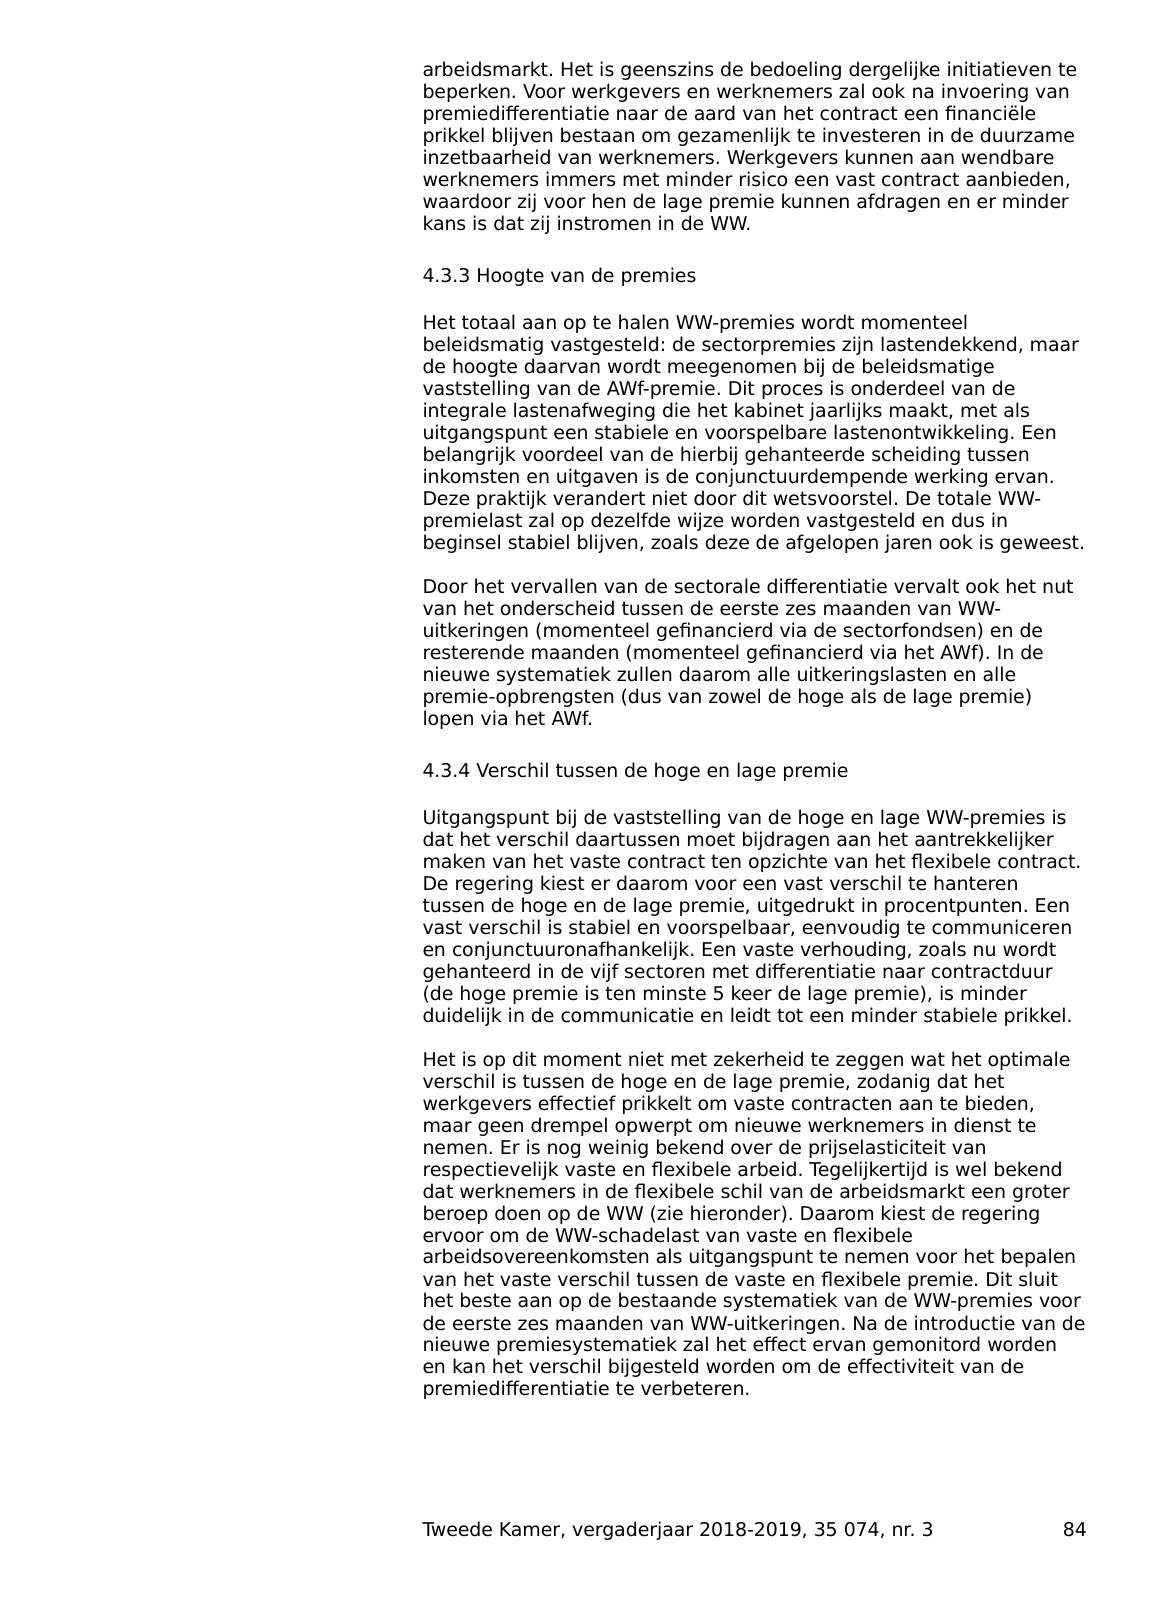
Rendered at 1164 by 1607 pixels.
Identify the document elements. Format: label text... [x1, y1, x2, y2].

subtitle 4.3.3 Hoogte van de premies [422, 265, 1087, 287]
text Het totaal aan op te halen WW-premies wordt momenteel beleidsmatig vastgesteld: de sectorpremies zijn lastendekkend, maar de hoogte daarvan wordt meegenomen bij de beleidsmatige vaststelling van de AWf-premie. Dit proces is onderdeel van de integrale lastenafweging die het kabinet jaarlijks maakt, met als uitgangspunt een stabiele en voorspelbare lastenontwikkeling. Een belangrijk voordeel van de hierbij gehanteerde scheiding tussen inkomsten en uitgaven is de conjunctuurdempende werking ervan. Deze praktijk verandert niet door dit wetsvoorstel. De totale WW-premielast zal op dezelfde wijze worden vastgesteld en dus in beginsel stabiel blijven, zoals deze de afgelopen jaren ook is geweest. [422, 312, 1087, 554]
subtitle 4.3.4 Verschil tussen de hoge en lage premie [422, 760, 1087, 782]
text Door het vervallen van de sectorale differentiatie vervalt ook het nut van het onderscheid tussen de eerste zes maanden van WW-uitkeringen (momenteel gefinancierd via de sectorfondsen) en de resterende maanden (momenteel gefinancierd via het AWf). In de nieuwe systematiek zullen daarom alle uitkeringslasten en alle premie-opbrengsten (dus van zowel de hoge als de lage premie) lopen via het AWf. [422, 576, 1087, 730]
text Het is op dit moment niet met zekerheid te zeggen wat het optimale verschil is tussen de hoge en de lage premie, zodanig dat het werkgevers effectief prikkelt om vaste contracten aan te bieden, maar geen drempel opwerpt om nieuwe werknemers in dienst te nemen. Er is nog weinig bekend over de prijselasticiteit van respectievelijk vaste en flexibele arbeid. Tegelijkertijd is wel bekend dat werknemers in de flexibele schil van de arbeidsmarkt een groter beroep doen op de WW (zie hieronder). Daarom kiest de regering ervoor om de WW-schadelast van vaste en flexibele arbeidsovereenkomsten als uitgangspunt te nemen voor het bepalen van het vaste verschil tussen de vaste en flexibele premie. Dit sluit het beste aan op de bestaande systematiek van de WW-premies voor de eerste zes maanden van WW-uitkeringen. Na de introductie van de nieuwe premiesystematiek zal het effect ervan gemonitord worden en kan het verschil bijgesteld worden om de effectiviteit van de premiedifferentiatie te verbeteren. [422, 1049, 1087, 1400]
text Uitgangspunt bij de vaststelling van de hoge en lage WW-premies is dat het verschil daartussen moet bijdragen aan het aantrekkelijker maken van het vaste contract ten opzichte van het flexibele contract. De regering kiest er daarom voor een vast verschil te hanteren tussen de hoge en de lage premie, uitgedrukt in procentpunten. Een vast verschil is stabiel en voorspelbaar, eenvoudig te communiceren en conjunctuuronafhankelijk. Een vaste verhouding, zoals nu wordt gehanteerd in de vijf sectoren met differentiatie naar contractduur (de hoge premie is ten minste 5 keer de lage premie), is minder duidelijk in de communicatie en leidt tot een minder stabiele prikkel. [422, 807, 1087, 1026]
text arbeidsmarkt. Het is geenszins de bedoeling dergelijke initiatieven te beperken. Voor werkgevers en werknemers zal ook na invoering van premiedifferentiatie naar de aard van het contract een financiële prikkel blijven bestaan om gezamenlijk te investeren in de duurzame inzetbaarheid van werknemers. Werkgevers kunnen aan wendbare werknemers immers met minder risico een vast contract aanbieden, waardoor zij voor hen de lage premie kunnen afdragen en er minder kans is dat zij instromen in de WW. [422, 59, 1087, 235]
